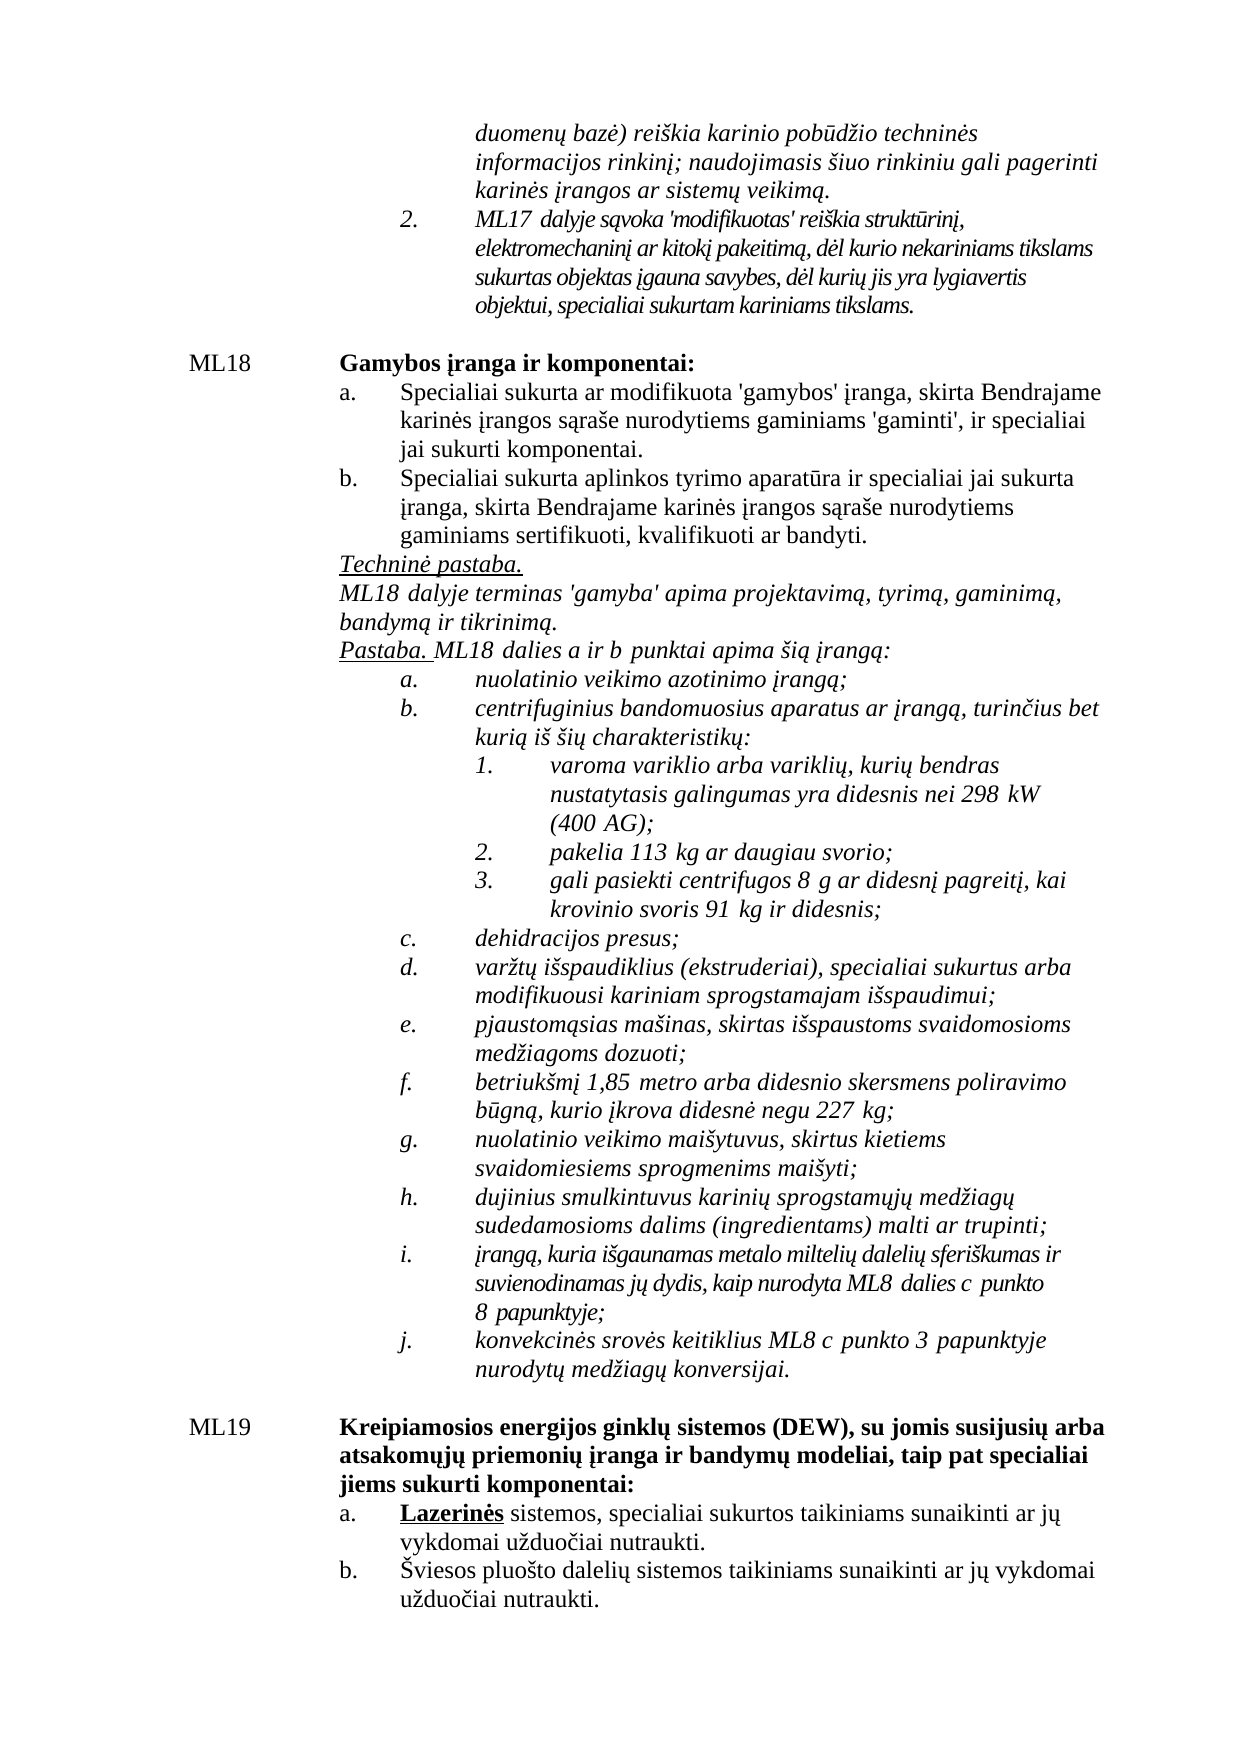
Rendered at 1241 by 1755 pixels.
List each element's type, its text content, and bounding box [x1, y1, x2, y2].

table_cell [278, 751, 328, 837]
table_cell [389, 866, 463, 923]
table_cell a. [389, 664, 463, 693]
table_cell varžtų išspaudiklius (ekstruderiai), specialiai sukurtus arba modifikuousi kariniam sprogstamajam išspaudimui; [464, 952, 1122, 1009]
table_cell [389, 837, 463, 866]
table_cell [278, 1498, 328, 1556]
table_cell nuolatinio veikimo maišytuvus, skirtus kietiems svaidomiesiems sprogmenims maišyti; [464, 1124, 1122, 1182]
table_cell duomenų bazė) reiškia karinio pobūdžio techninės informacijos rinkinį; naudojimasis šiuo rinkiniu gali pagerinti karinės įrangos ar sistemų veikimą. [464, 118, 1122, 204]
table_cell [278, 377, 328, 463]
table_cell [278, 664, 328, 693]
table_header ML19 [177, 1412, 277, 1498]
table_header Gamybos įranga ir komponentai: [328, 348, 1122, 377]
table_cell j. [389, 1326, 463, 1383]
table_cell [328, 751, 388, 837]
table_cell Techninė pastaba. ML18 dalyje terminas 'gamyba' apima projektavimą, tyrimą, gaminimą, bandymą ir tikrinimą. Pastaba. ML18 dalies a ir b punktai apima šią įrangą: [328, 549, 1122, 664]
table_cell centrifuginius bandomuosius aparatus ar įrangą, turinčius bet kurią iš šių charakteristikų: [464, 693, 1122, 751]
table_cell dujinius smulkintuvus karinių sprogstamųjų medžiagų sudedamosioms dalims (ingredientams) malti ar trupinti; [464, 1182, 1122, 1239]
table_cell Specialiai sukurta ar modifikuota 'gamybos' įranga, skirta Bendrajame karinės įrangos sąraše nurodytiems gaminiams 'gaminti', ir specialiai jai sukurti komponentai. [389, 377, 1122, 463]
table_cell d. [389, 952, 463, 1009]
table_cell [278, 549, 328, 664]
table_cell [328, 866, 388, 923]
table_cell 2. [464, 837, 538, 866]
table_cell [177, 1556, 277, 1613]
table_cell gali pasiekti centrifugos 8 g ar didesnį pagreitį, kai krovinio svoris 91 kg ir didesnis; [539, 866, 1122, 923]
table_cell 1. [464, 751, 538, 837]
table_cell betriukšmį 1,85 metro arba didesnio skersmens poliravimo būgną, kurio įkrova didesnė negu 227 kg; [464, 1067, 1122, 1124]
table_cell [177, 204, 277, 319]
table_cell [328, 1124, 388, 1182]
table_cell Šviesos pluošto dalelių sistemos taikiniams sunaikinti ar jų vykdomai užduočiai nutraukti. [389, 1556, 1122, 1613]
table_cell [389, 751, 463, 837]
table_cell 2. [389, 204, 463, 319]
table_cell [278, 1009, 328, 1067]
table_cell [278, 1239, 328, 1326]
table_cell [278, 463, 328, 549]
table_cell [177, 1124, 277, 1182]
table_header [278, 348, 328, 377]
table_cell h. [389, 1182, 463, 1239]
table_cell [177, 1239, 277, 1326]
table_cell [328, 1067, 388, 1124]
table_cell [278, 693, 328, 751]
table_cell [278, 1182, 328, 1239]
table_cell įrangą, kuria išgaunamas metalo miltelių dalelių sferiškumas ir suvienodinamas jų dydis, kaip nurodyta ML8 dalies c punkto 8 papunktyje; [464, 1239, 1122, 1326]
table_cell f. [389, 1067, 463, 1124]
table_cell [328, 837, 388, 866]
table_cell [328, 204, 388, 319]
table_cell [328, 118, 388, 204]
table_cell [328, 693, 388, 751]
table_cell [278, 1124, 328, 1182]
table_cell [328, 1009, 388, 1067]
table_cell [177, 952, 277, 1009]
table_cell [177, 923, 277, 952]
table_cell [177, 837, 277, 866]
table_cell [177, 1009, 277, 1067]
table_cell [328, 952, 388, 1009]
table_cell varoma variklio arba variklių, kurių bendras nustatytasis galingumas yra didesnis nei 298 kW (400 AG); [539, 751, 1122, 837]
table_cell [328, 1182, 388, 1239]
table_header [278, 1412, 328, 1498]
table_cell [177, 463, 277, 549]
table_header ML18 [177, 348, 277, 377]
table_cell a. [328, 1498, 388, 1556]
table_cell [177, 1498, 277, 1556]
table_cell [177, 118, 277, 204]
table_cell [389, 118, 463, 204]
table_cell [177, 549, 277, 664]
table_cell b. [328, 1556, 388, 1613]
table_cell [177, 1182, 277, 1239]
table_cell [278, 1326, 328, 1383]
table_cell pakelia 113 kg ar daugiau svorio; [539, 837, 1122, 866]
table_cell [278, 952, 328, 1009]
table_cell [278, 1556, 328, 1613]
table_cell e. [389, 1009, 463, 1067]
table_cell konvekcinės srovės keitiklius ML8 c punkto 3 papunktyje nurodytų medžiagų konversijai. [464, 1326, 1122, 1383]
table_cell [278, 118, 328, 204]
table_cell b. [389, 693, 463, 751]
table_cell [278, 866, 328, 923]
table_cell c. [389, 923, 463, 952]
table_cell dehidracijos presus; [464, 923, 1122, 952]
table_cell i. [389, 1239, 463, 1326]
table_cell [177, 1067, 277, 1124]
table_cell pjaustomąsias mašinas, skirtas išspaustoms svaidomosioms medžiagoms dozuoti; [464, 1009, 1122, 1067]
table_cell g. [389, 1124, 463, 1182]
table_cell Lazerinės sistemos, specialiai sukurtos taikiniams sunaikinti ar jų vykdomai užduočiai nutraukti. [389, 1498, 1122, 1556]
table_cell [177, 866, 277, 923]
table_cell 3. [464, 866, 538, 923]
table_cell [278, 923, 328, 952]
table_cell [177, 1326, 277, 1383]
table_cell [177, 751, 277, 837]
table_cell Specialiai sukurta aplinkos tyrimo aparatūra ir specialiai jai sukurta įranga, skirta Bendrajame karinės įrangos sąraše nurodytiems gaminiams sertifikuoti, kvalifikuoti ar bandyti. [389, 463, 1122, 549]
table_cell [328, 923, 388, 952]
table_cell [177, 664, 277, 693]
table_cell a. [328, 377, 388, 463]
table_cell [278, 204, 328, 319]
table_cell [177, 377, 277, 463]
table_cell [278, 837, 328, 866]
table_cell nuolatinio veikimo azotinimo įrangą; [464, 664, 1122, 693]
table_cell [328, 1326, 388, 1383]
table_cell ML17 dalyje sąvoka 'modifikuotas' reiškia struktūrinį, elektromechaninį ar kitokį pakeitimą, dėl kurio nekariniams tikslams sukurtas objektas įgauna savybes, dėl kurių jis yra lygiavertis objektui, specialiai sukurtam kariniams tikslams. [464, 204, 1122, 319]
table_cell b. [328, 463, 388, 549]
table_cell [328, 1239, 388, 1326]
table_cell [177, 693, 277, 751]
table_header Kreipiamosios energijos ginklų sistemos (DEW), su jomis susijusių arba atsakomųjų priemonių įranga ir bandymų modeliai, taip pat specialiai jiems sukurti komponentai: [328, 1412, 1122, 1498]
table_cell [278, 1067, 328, 1124]
table_cell [328, 664, 388, 693]
